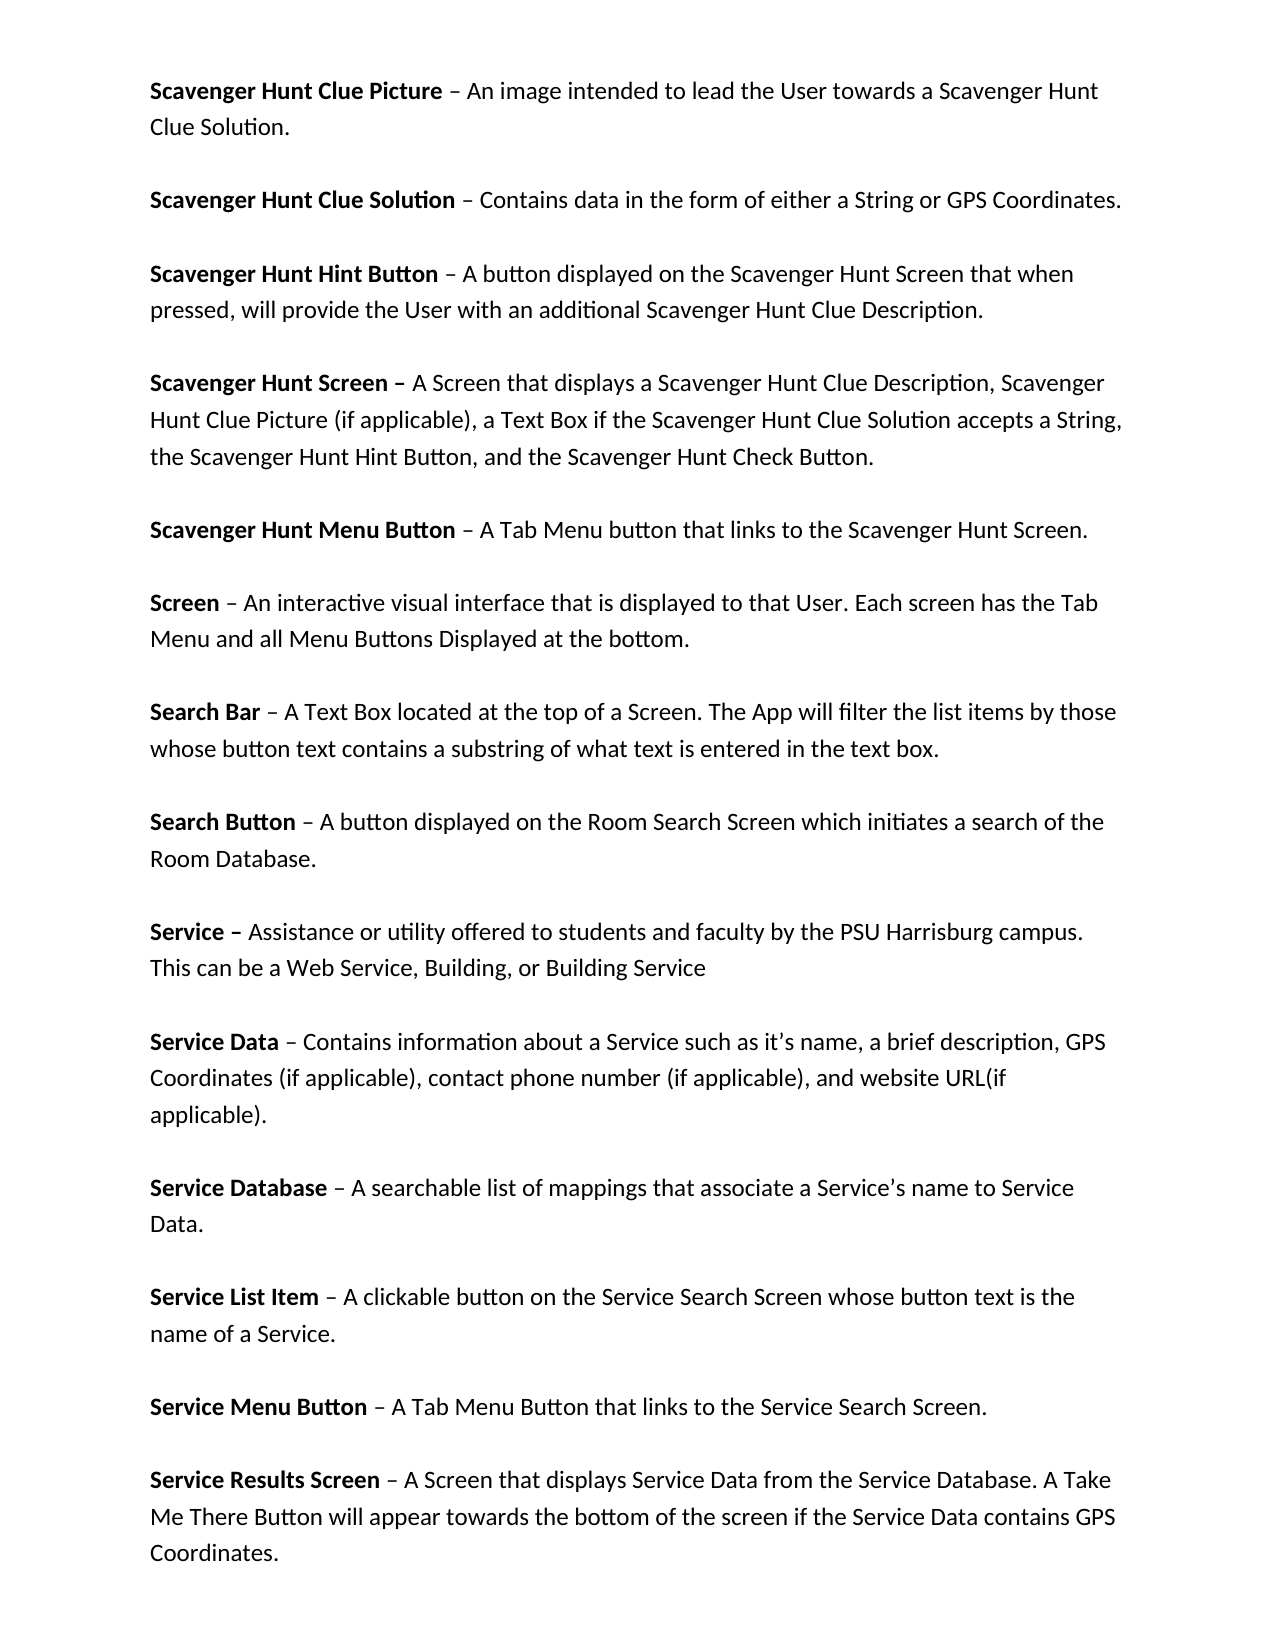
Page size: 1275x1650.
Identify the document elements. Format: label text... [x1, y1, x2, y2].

text Scavenger Hunt Screen – A Screen that displays a Scavenger Hunt Clue Description, Scavenger Hunt Clue Picture (if applicable), a Text Box if the Scavenger Hunt Clue Solution accepts a String, the Scavenger Hunt Hint Button, and the Scavenger Hunt Check Button. [150, 367, 1125, 471]
text Scavenger Hunt Menu Button – A Tab Menu button that links to the Scavenger Hunt Screen. [150, 514, 1125, 544]
text Search Button – A button displayed on the Room Search Screen which initiates a search of the Room Database. [150, 806, 1125, 873]
text Service List Item – A clickable button on the Service Search Screen whose button text is the name of a Service. [150, 1282, 1125, 1349]
text Service – Assistance or utility offered to students and faculty by the PSU Harrisburg campus. This can be a Web Service, Building, or Building Service [150, 916, 1125, 983]
text Service Menu Button – A Tab Menu Button that links to the Service Search Screen. [150, 1391, 1125, 1422]
text Search Bar – A Text Box located at the top of a Screen. The App will filter the list items by those whose button text contains a substring of what text is entered in the text box. [150, 697, 1125, 764]
text Service Database – A searchable list of mappings that associate a Service’s name to Service Data. [150, 1172, 1125, 1239]
text Service Results Screen – A Screen that displays Service Data from the Service Database. A Take Me There Button will appear towards the bottom of the screen if the Service Data contains GPS Coordinates. [150, 1464, 1125, 1568]
text Scavenger Hunt Hint Button – A button displayed on the Scavenger Hunt Screen that when pressed, will provide the User with an additional Scavenger Hunt Clue Description. [150, 258, 1125, 325]
text Scavenger Hunt Clue Solution – Contains data in the form of either a String or GPS Coordinates. [150, 185, 1125, 215]
text Scavenger Hunt Clue Picture – An image intended to lead the User towards a Scavenger Hunt Clue Solution. [150, 75, 1125, 142]
text Service Data – Contains information about a Service such as it’s name, a brief description, GPS Coordinates (if applicable), contact phone number (if applicable), and website URL(if applicable). [150, 1026, 1125, 1129]
text Screen – An interactive visual interface that is displayed to that User. Each screen has the Tab Menu and all Menu Buttons Displayed at the bottom. [150, 587, 1125, 654]
